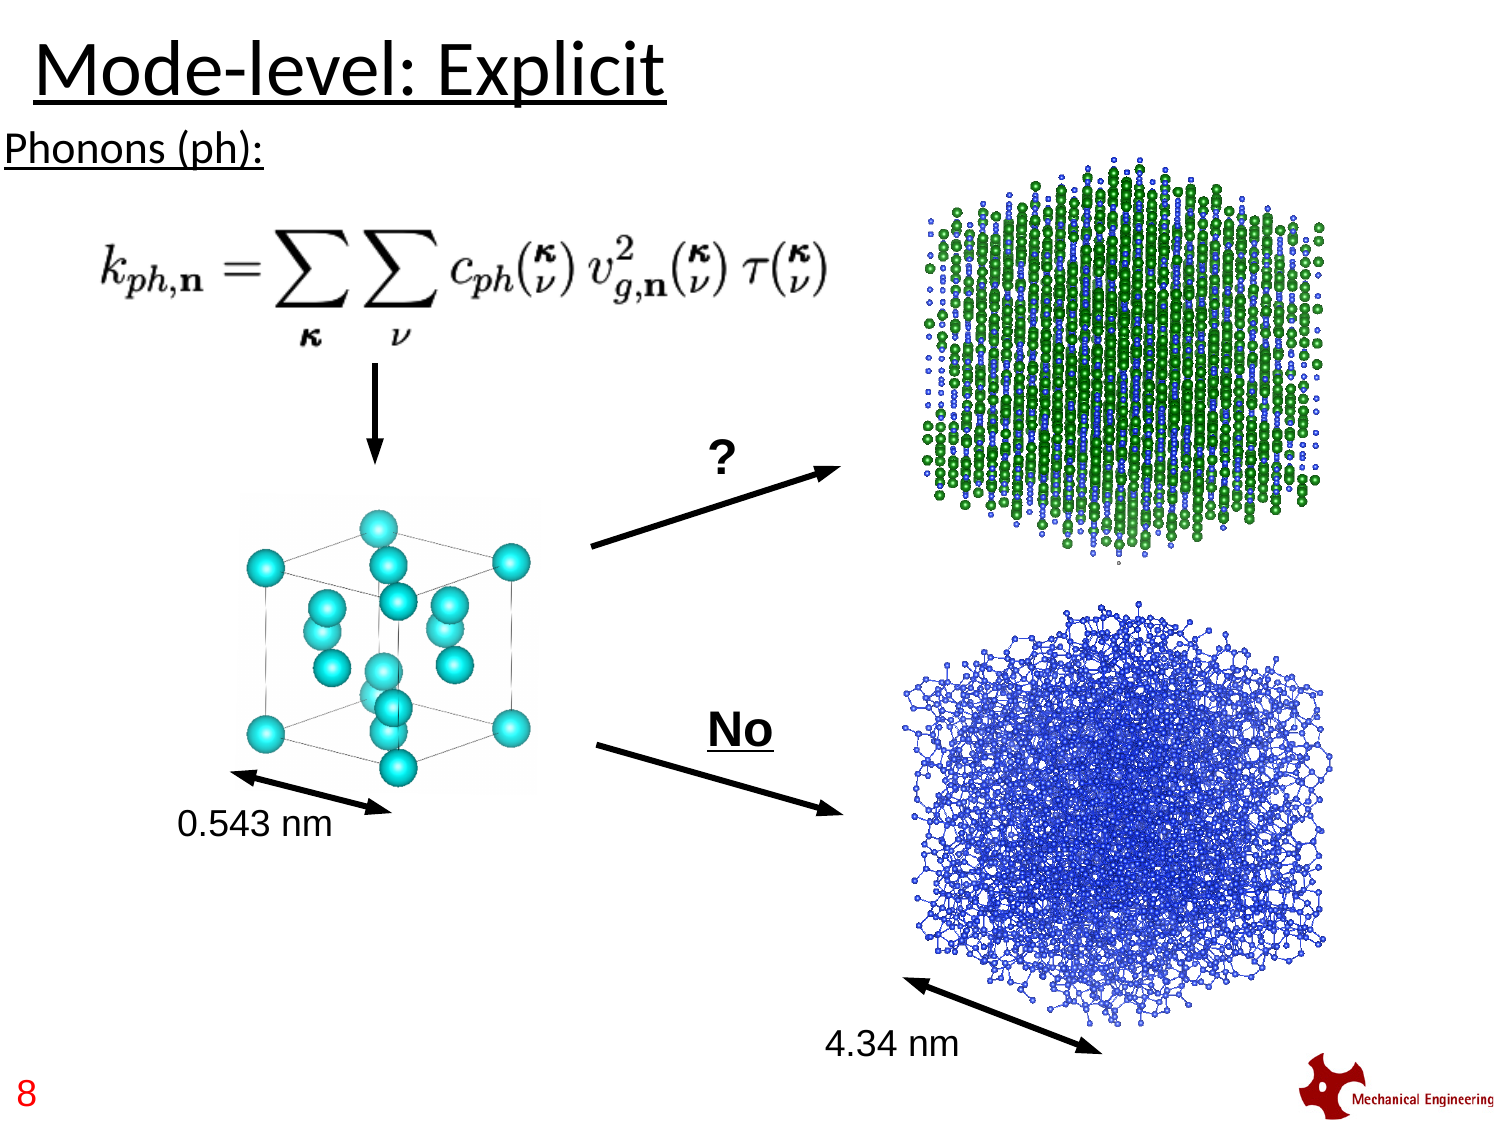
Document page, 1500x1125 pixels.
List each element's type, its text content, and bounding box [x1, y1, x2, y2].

picture [995, 1017, 1062, 1043]
picture [1298, 1053, 1494, 1120]
picture [911, 145, 1337, 577]
text_box 0.543 nm [162, 794, 354, 852]
picture [235, 776, 289, 791]
title Mode-level: Explicit [18, 24, 1426, 127]
text_box Phonons (ph): [3, 129, 701, 198]
text_box ? [692, 422, 753, 493]
text_box No [692, 694, 796, 765]
picture [84, 189, 835, 364]
picture [890, 587, 1341, 1043]
picture [235, 493, 541, 795]
text_box 4.34 nm [810, 1014, 995, 1072]
